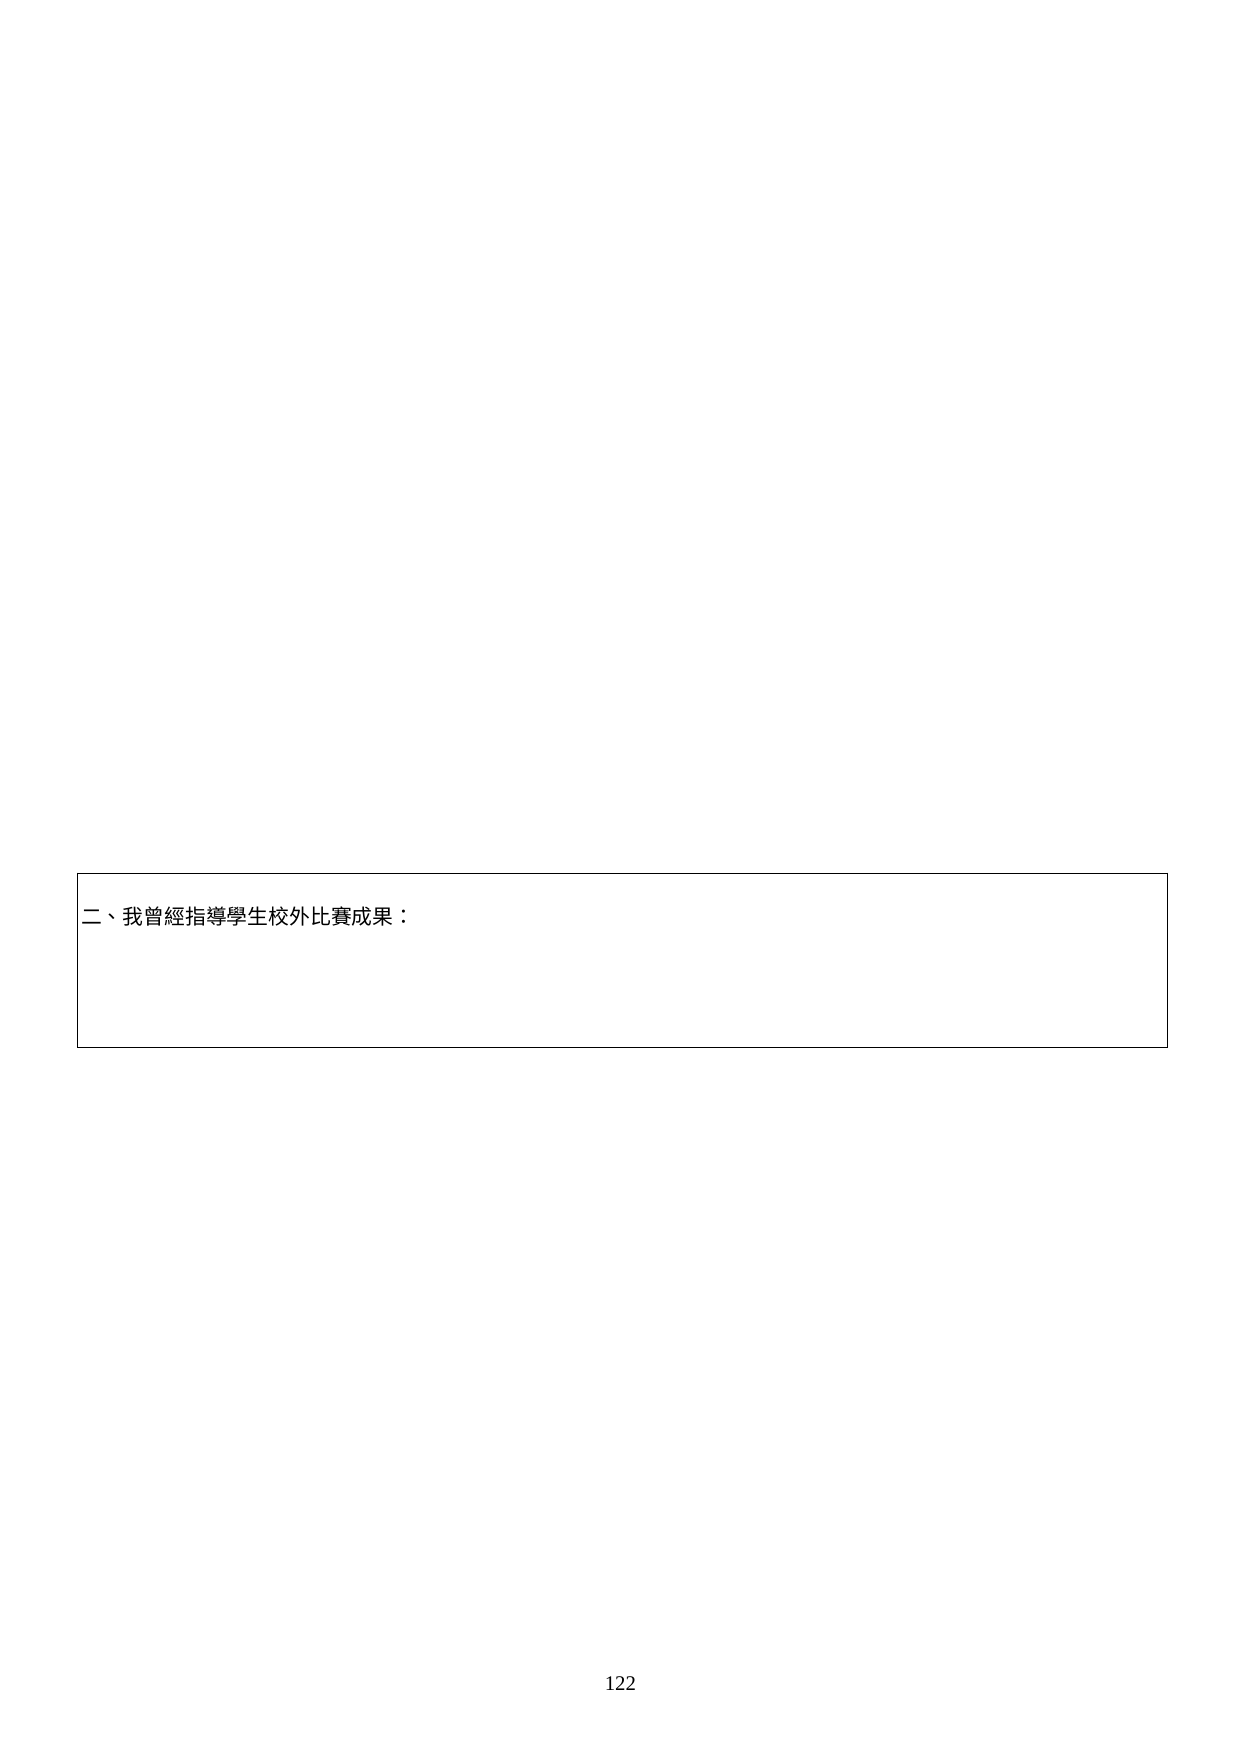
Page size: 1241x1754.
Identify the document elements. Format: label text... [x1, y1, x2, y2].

table_cell 二、我曾經指導學生校外比賽成果： [78, 874, 1167, 1047]
